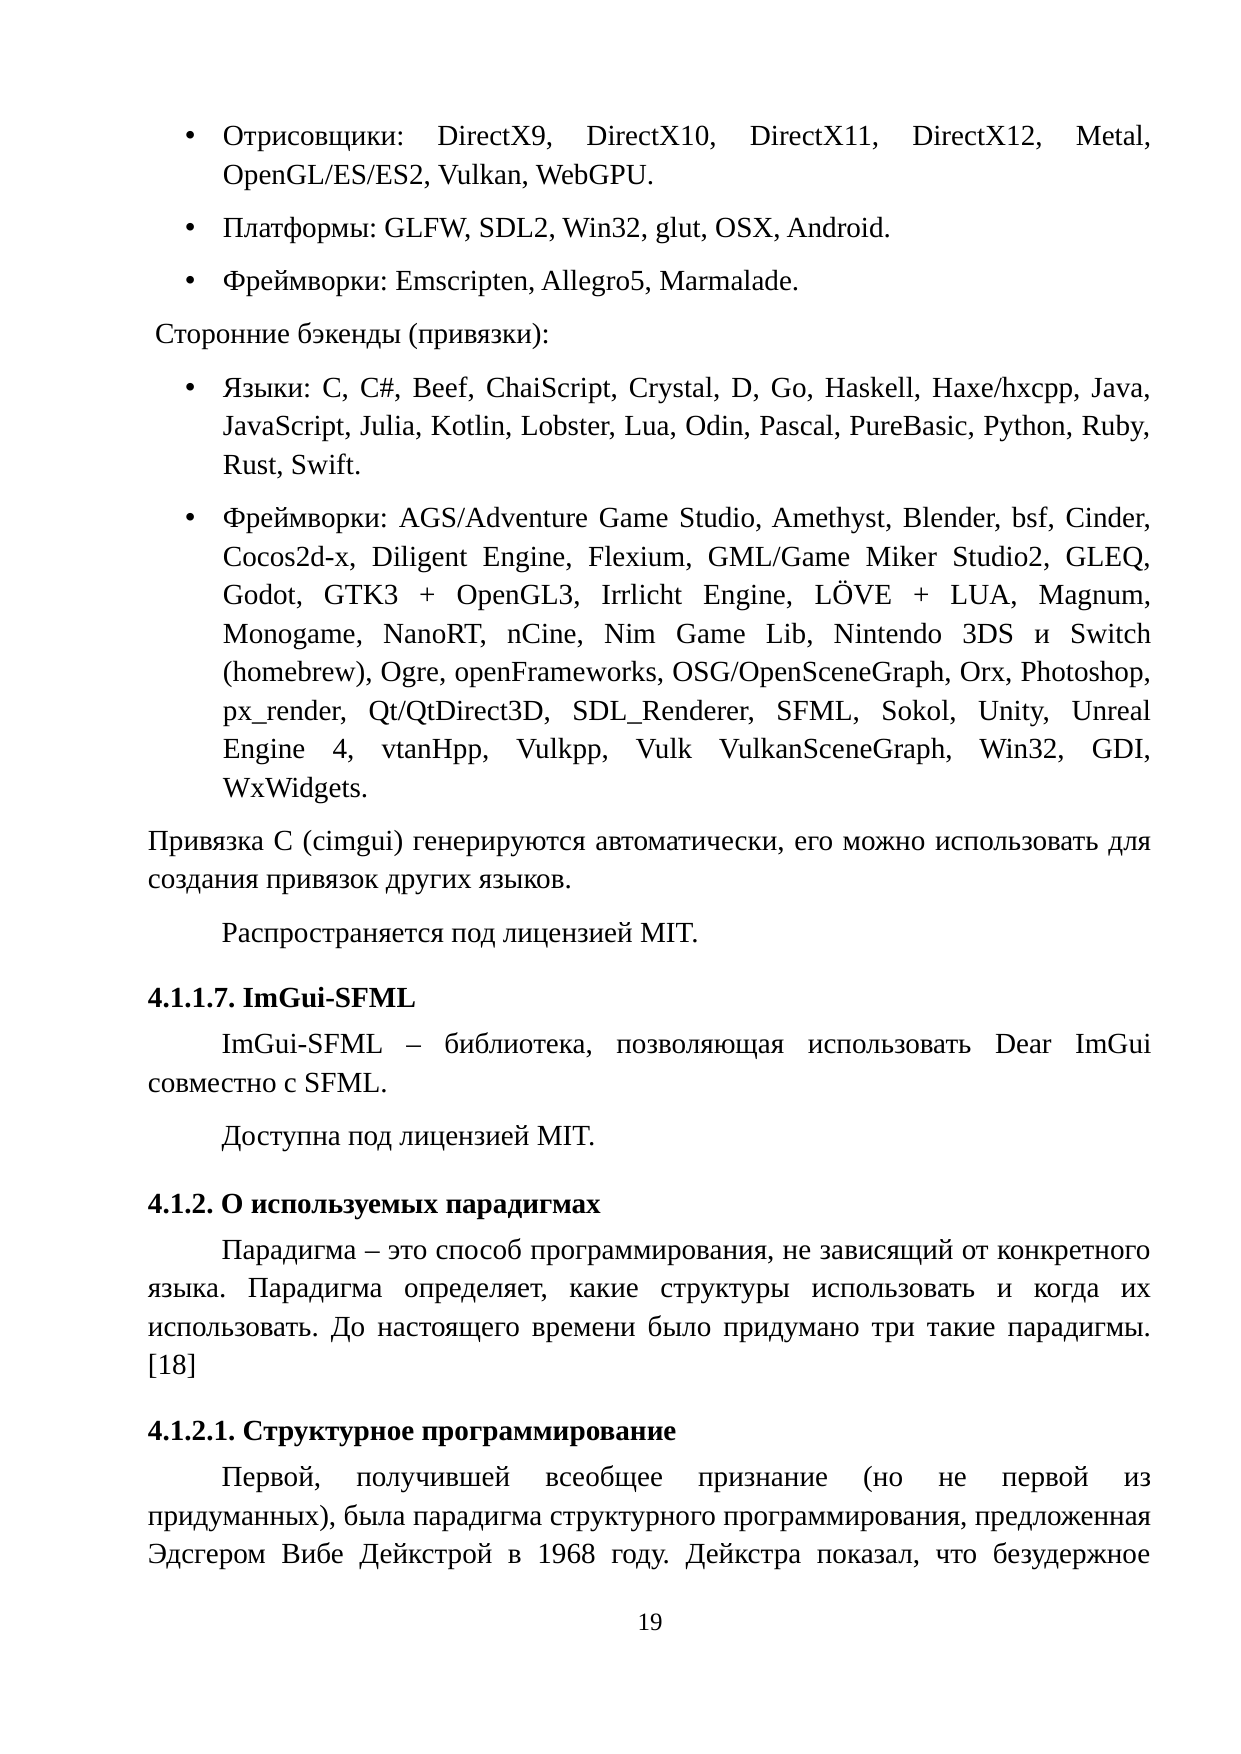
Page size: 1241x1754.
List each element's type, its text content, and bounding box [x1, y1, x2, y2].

text Привязка C (cimgui) генерируются автоматически, его можно использовать для создания привязок других языков. [148, 823, 1152, 895]
text Доступна под лицензией MIT. [148, 1118, 1152, 1152]
list Языки: С, C#, Beef, ChaiScript, Crystal, D, Go, Haskell, Haxe/hxcpp, Java, JavaScript, Julia, Kotlin, Lobster, Lua, Odin, Pascal, PureBasic, Python, Ruby, Rust, Swift. [185, 370, 1152, 480]
subtitle 4.1.2.1. Структурное программирование [148, 1413, 1152, 1447]
text Первой, получившей всеобщее признание (но не первой из придуманных), была парадигма структурного программирования, предложенная Эдсгером Вибе Дейкстрой в 1968 году. Дейкстра показал, что безудержное [148, 1459, 1152, 1570]
list Фреймворки: AGS/Adventure Game Studio, Amethyst, Blender, bsf, Cinder, Cocos2d-x, Diligent Engine, Flexium, GML/Game Miker Studio2, GLEQ, Godot, GTK3 + OpenGL3, Irrlicht Engine, LÖVE + LUA, Magnum, Monogame, NanoRT, nCine, Nim Game Lib, Nintendo 3DS и Switch (homebrew), Ogre, openFrameworks, OSG/OpenSceneGraph, Orx, Photoshop, px_render, Qt/QtDirect3D, SDL_Renderer, SFML, Sokol, Unity, Unreal Engine 4, vtanHpp, Vulkpp, Vulk VulkanSceneGraph, Win32, GDI, WxWidgets. [185, 500, 1152, 803]
text Парадигма – это способ программирования, не зависящий от конкретного языка. Парадигма определяет, какие структуры использовать и когда их использовать. До настоящего времени было придумано три такие парадигмы.[18] [148, 1232, 1152, 1381]
list Фреймворки: Emscripten, Allegro5, Marmalade. [185, 263, 1152, 297]
subtitle 4.1.2. О используемых парадигмах [148, 1186, 1152, 1219]
list Отрисовщики: DirectX9, DirectX10, DirectX11, DirectX12, Metal, OpenGL/ES/ES2, Vulkan, WebGPU. [185, 118, 1152, 191]
text Сторонние бэкенды (привязки): [148, 317, 1152, 350]
list Платформы: GLFW, SDL2, Win32, glut, OSX, Android. [185, 210, 1152, 244]
subtitle 4.1.1.7. ImGui-SFML [148, 980, 1152, 1014]
text Распространяется под лицензией MIT. [148, 915, 1152, 948]
text ImGui-SFML – библиотека, позволяющая использовать Dear ImGui совместно с SFML. [148, 1026, 1152, 1098]
